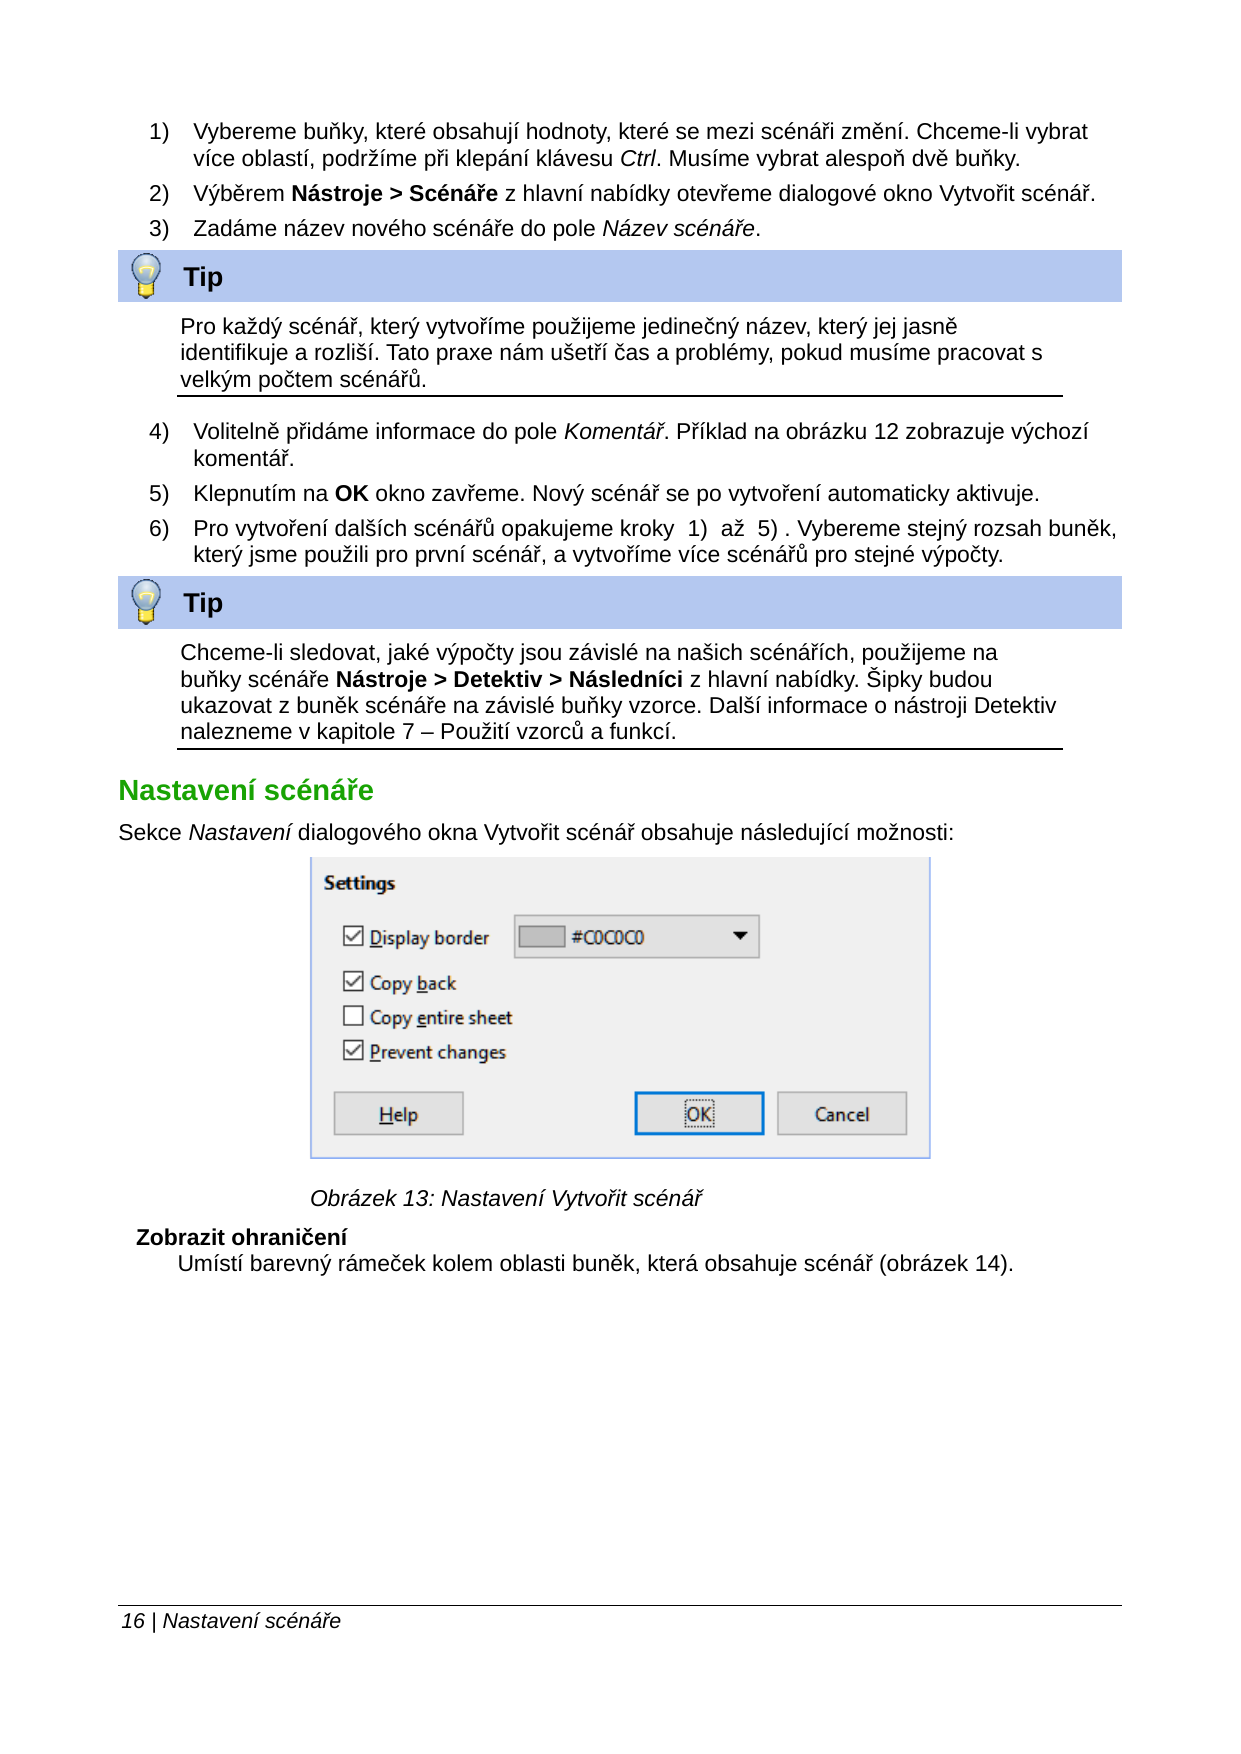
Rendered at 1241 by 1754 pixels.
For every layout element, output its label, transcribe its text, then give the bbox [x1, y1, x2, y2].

list Klepnutím na OK okno zavřeme. Nový scénář se po vytvoření automaticky aktivuje. [169, 480, 1122, 506]
picture [119, 251, 170, 302]
list Volitelně přidáme informace do pole Komentář. Příklad na obrázku 12 zobrazuje výchozí komentář. [169, 418, 1122, 471]
list Vybereme buňky, které obsahují hodnoty, které se mezi scénáři změní. Chceme-li vybrat více oblastí, podržíme při klepání klávesu Ctrl. Musíme vybrat alespoň dvě buňky. [169, 118, 1122, 171]
list Výběrem Nástroje > Scénáře z hlavní nabídky otevřeme dialogové okno Vytvořit scénář. [169, 180, 1122, 206]
text Chceme-li sledovat, jaké výpočty jsou závislé na našich scénářích, použijeme na buňky scénáře Nástroje > Detektiv > Následníci z hlavní nabídky. Šipky budou ukazovat z buněk scénáře na závislé buňky vzorce. Další informace o nástroji Detektiv nalezneme v kapitole 7 – Použití vzorců a funkcí. [177, 636, 1063, 748]
text Pro každý scénář, který vytvoříme použijeme jedinečný název, který jej jasně identifikuje a rozliší. Tato praxe nám ušetří čas a problémy, pokud musíme pracovat s velkým počtem scénářů. [177, 310, 1063, 395]
picture [309, 857, 931, 1159]
subtitle Tip [118, 250, 1122, 302]
subtitle Tip [118, 576, 1122, 629]
text Umístí barevný rámeček kolem oblasti buněk, která obsahuje scénář (obrázek 14). [177, 1250, 1122, 1276]
text Sekce Nastavení dialogového okna Vytvořit scénář obsahuje následující možnosti: [118, 819, 1122, 845]
subtitle Nastavení scénáře [118, 773, 1122, 807]
list Zadáme název nového scénáře do pole Název scénáře. [169, 215, 1122, 241]
picture [119, 577, 170, 628]
text Obrázek 13: Nastavení Vytvořit scénář [310, 1159, 931, 1212]
text Zobrazit ohraničení [136, 1224, 1122, 1250]
list Pro vytvoření dalších scénářů opakujeme kroky 1 až 5 . Vybereme stejný rozsah buněk, který jsme použili pro první scénář, a vytvoříme více scénářů pro stejné výpočty. [169, 515, 1122, 568]
